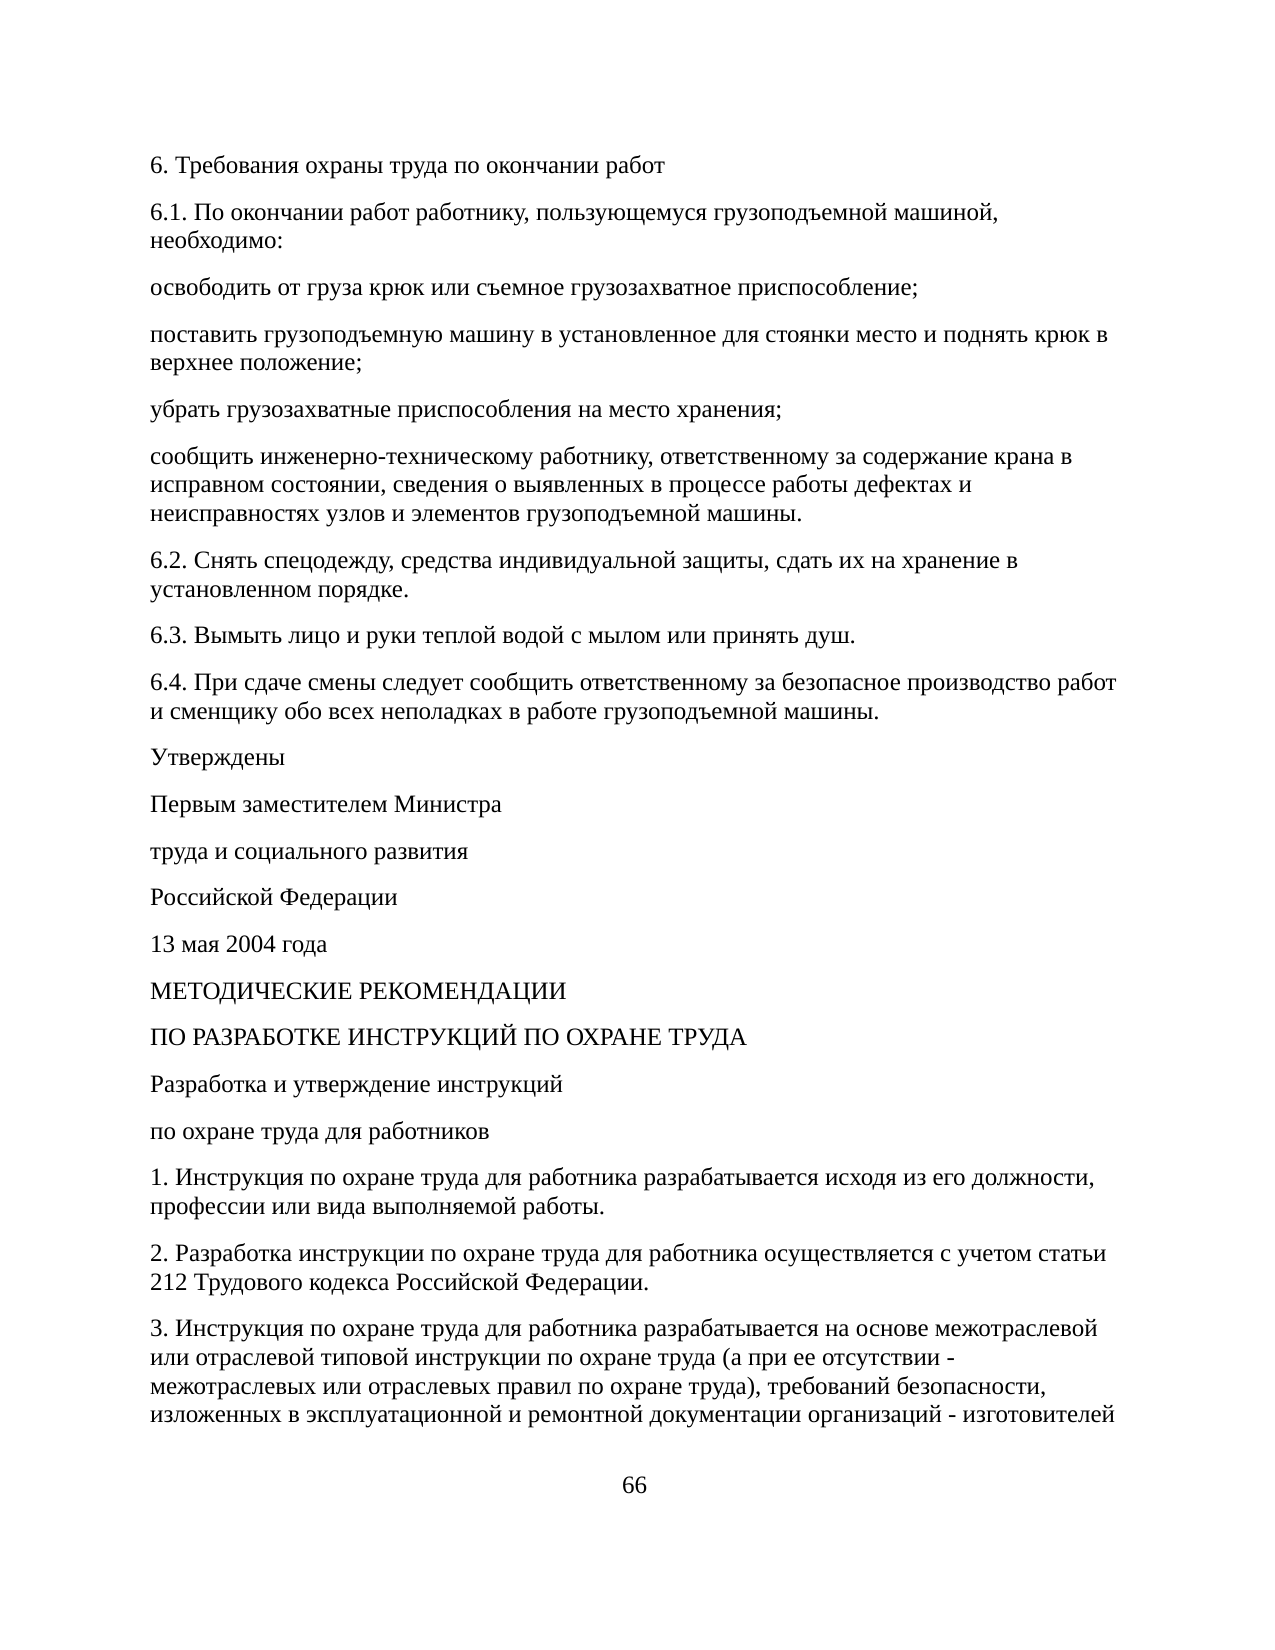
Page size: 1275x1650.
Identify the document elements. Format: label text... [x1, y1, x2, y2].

text 6.1. По окончании работ работнику, пользующемуся грузоподъемной машиной, необходимо: [150, 197, 1125, 254]
text Первым заместителем Министра [150, 789, 1125, 818]
text Российской Федерации [150, 882, 1125, 911]
text МЕТОДИЧЕСКИЕ РЕКОМЕНДАЦИИ [150, 976, 1125, 1004]
text Разработка и утверждение инструкций [150, 1069, 1125, 1098]
text освободить от груза крюк или съемное грузозахватное приспособление; [150, 272, 1125, 301]
text 6.4. При сдаче смены следует сообщить ответственному за безопасное производство работ и сменщику обо всех неполадках в работе грузоподъемной машины. [150, 667, 1125, 724]
text 6.3. Вымыть лицо и руки теплой водой с мылом или принять душ. [150, 620, 1125, 649]
text убрать грузозахватные приспособления на место хранения; [150, 394, 1125, 423]
text ПО РАЗРАБОТКЕ ИНСТРУКЦИЙ ПО ОХРАНЕ ТРУДА [150, 1022, 1125, 1051]
text 6. Требования охраны труда по окончании работ [150, 150, 1125, 179]
text по охране труда для работников [150, 1116, 1125, 1144]
text 13 мая 2004 года [150, 929, 1125, 958]
text 3. Инструкция по охране труда для работника разрабатывается на основе межотраслевой или отраслевой типовой инструкции по охране труда (а при ее отсутствии - межотраслевых или отраслевых правил по охране труда), требований безопасности, изложенных в эксплуатационной и ремонтной документации организаций - изготовителей [150, 1313, 1125, 1428]
text 2. Разработка инструкции по охране труда для работника осуществляется с учетом статьи 212 Трудового кодекса Российской Федерации. [150, 1238, 1125, 1295]
text труда и социального развития [150, 836, 1125, 864]
text 1. Инструкция по охране труда для работника разрабатывается исходя из его должности, профессии или вида выполняемой работы. [150, 1162, 1125, 1220]
text поставить грузоподъемную машину в установленное для стоянки место и поднять крюк в верхнее положение; [150, 319, 1125, 376]
text 6.2. Снять спецодежду, средства индивидуальной защиты, сдать их на хранение в установленном порядке. [150, 545, 1125, 602]
text Утверждены [150, 742, 1125, 771]
text сообщить инженерно-техническому работнику, ответственному за содержание крана в исправном состоянии, сведения о выявленных в процессе работы дефектах и неисправностях узлов и элементов грузоподъемной машины. [150, 441, 1125, 527]
